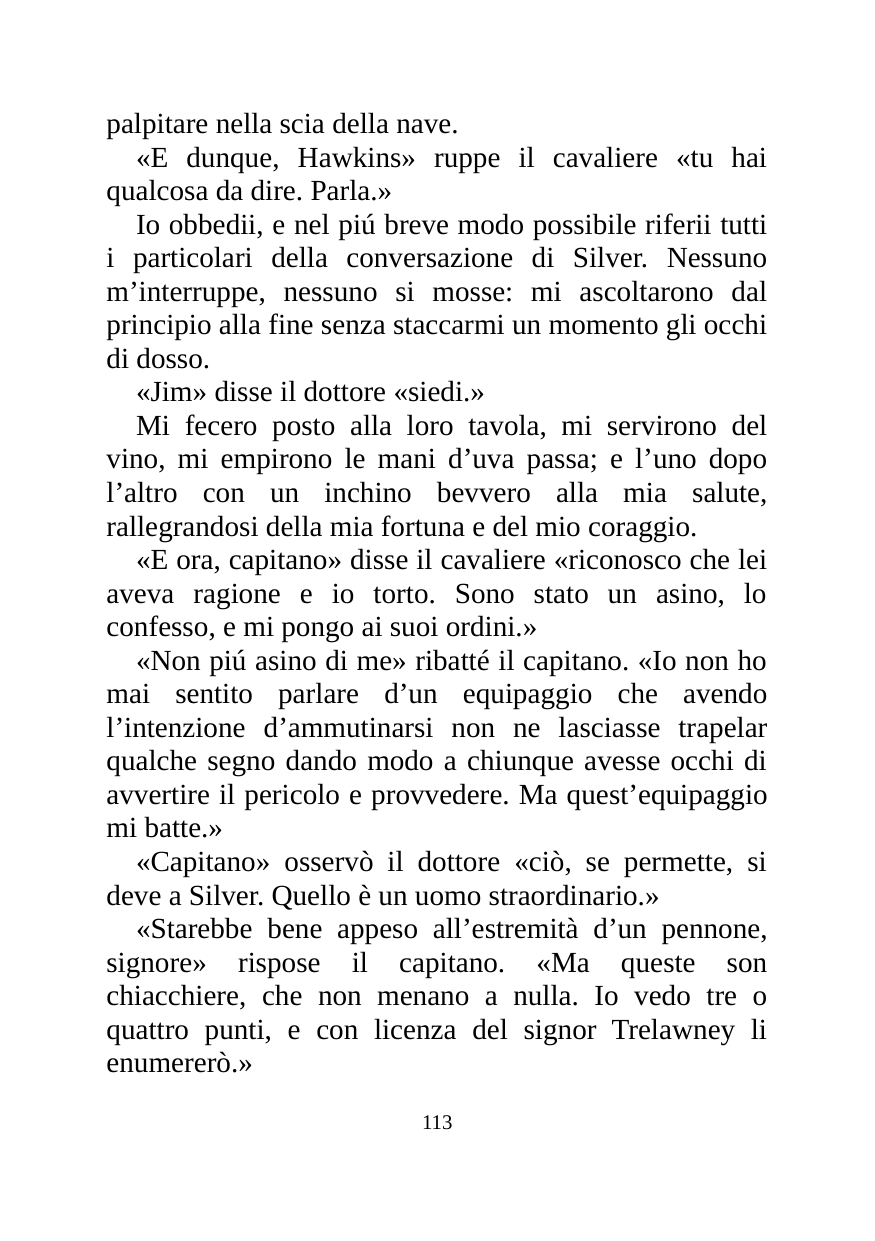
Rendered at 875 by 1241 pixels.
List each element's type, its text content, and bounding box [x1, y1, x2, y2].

text «E dunque, Hawkins» ruppe il cavaliere «tu hai qualcosa da dire. Parla.» [106, 140, 768, 207]
text Io obbedii, e nel piú breve modo possibile riferii tutti i particolari della conversazione di Silver. Nessuno m’interruppe, nessuno si mosse: mi ascoltarono dal principio alla fine senza staccarmi un momento gli occhi di dosso. [106, 207, 768, 374]
text Mi fecero posto alla loro tavola, mi servirono del vino, mi empirono le mani d’uva passa; e l’uno dopo l’altro con un inchino bevvero alla mia salute, rallegrandosi della mia fortuna e del mio coraggio. [106, 408, 768, 542]
text «Starebbe bene appeso all’estremità d’un pennone, signore» rispose il capitano. «Ma queste son chiacchiere, che non menano a nulla. Io vedo tre o quattro punti, e con licenza del signor Trelawney li enumererò.» [106, 911, 768, 1079]
text palpitare nella scia della nave. [106, 106, 768, 140]
text «E ora, capitano» disse il cavaliere «riconosco che lei aveva ragione e io torto. Sono stato un asino, lo confesso, e mi pongo ai suoi ordini.» [106, 542, 768, 643]
text «Non piú asino di me» ribatté il capitano. «Io non ho mai sentito parlare d’un equipaggio che avendo l’intenzione d’ammutinarsi non ne lasciasse trapelar qualche segno dando modo a chiunque avesse occhi di avvertire il pericolo e provvedere. Ma quest’equipaggio mi batte.» [106, 643, 768, 844]
text «Capitano» osservò il dottore «ciò, se permette, si deve a Silver. Quello è un uomo straordinario.» [106, 844, 768, 911]
text «Jim» disse il dottore «siedi.» [106, 374, 768, 408]
